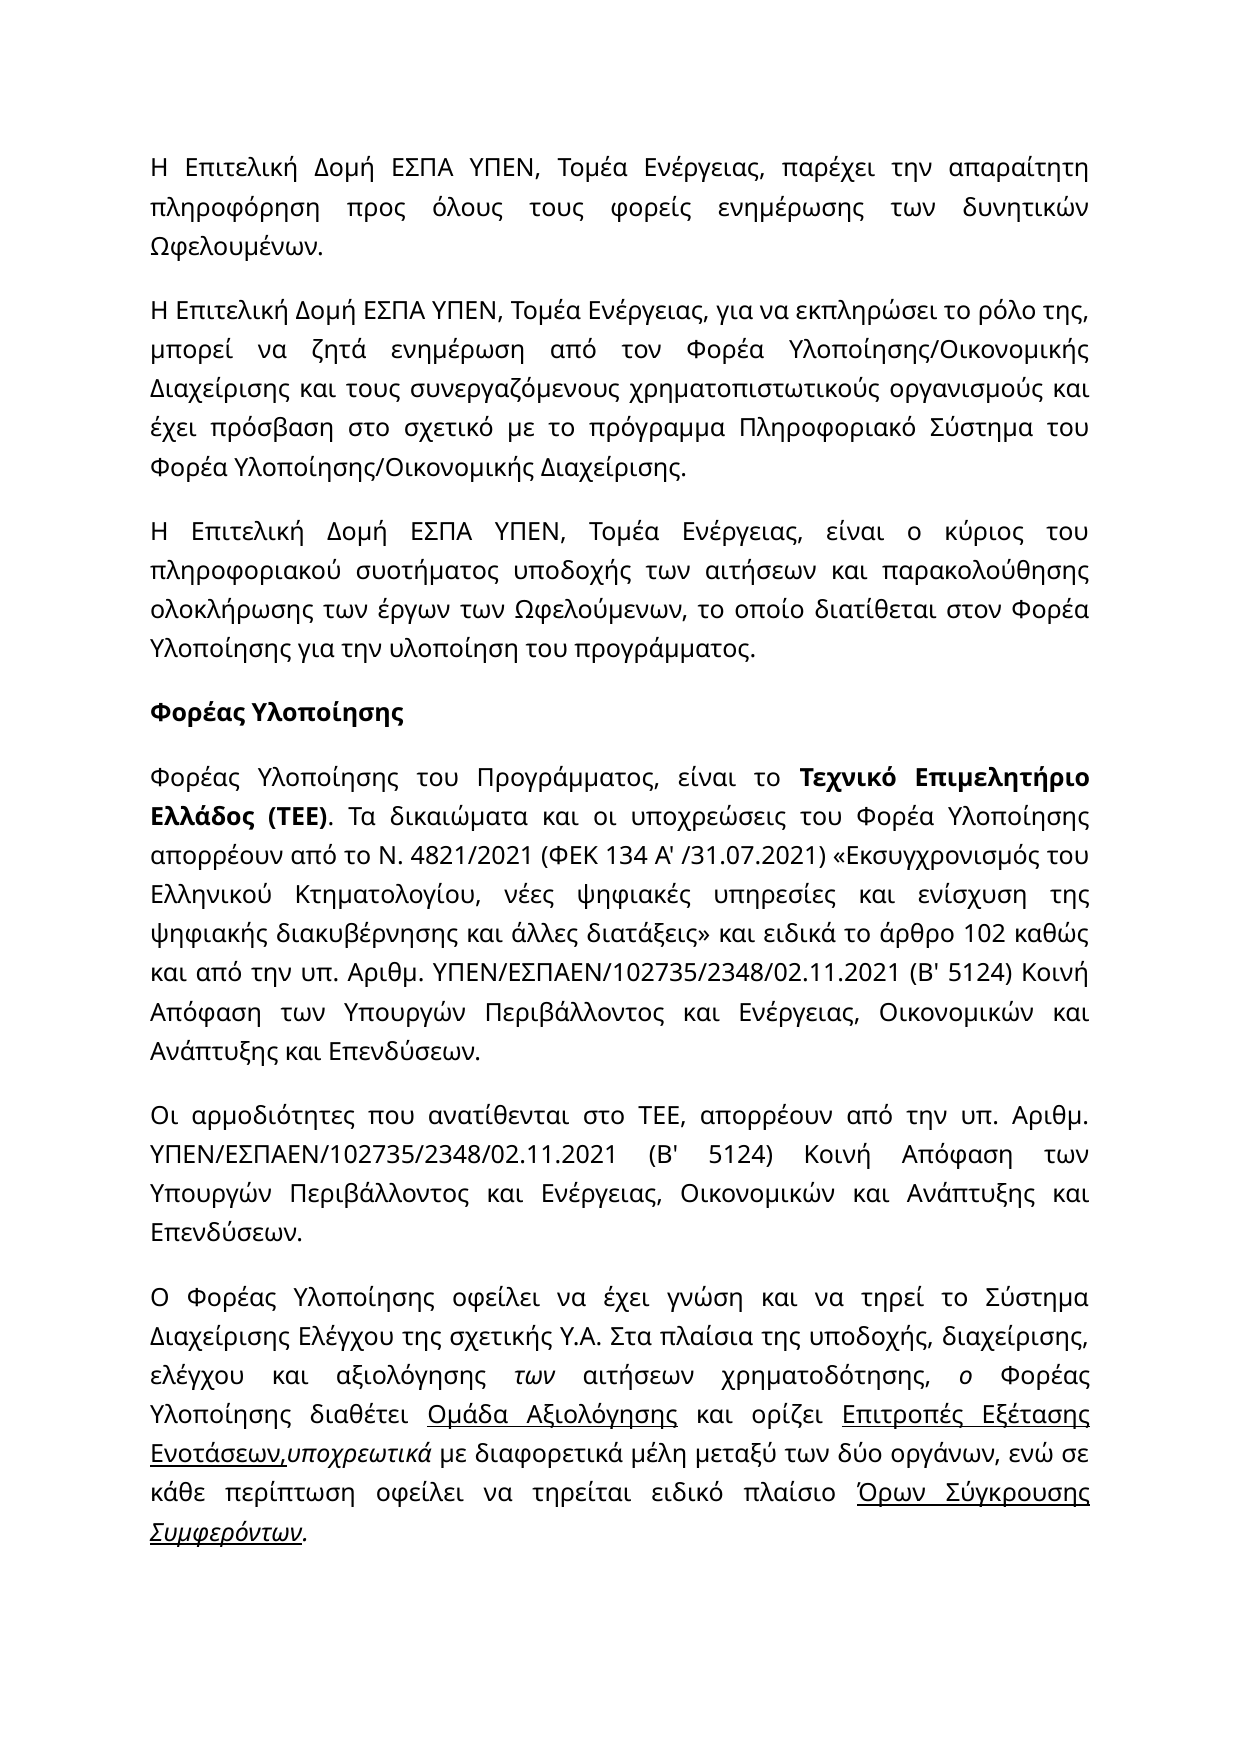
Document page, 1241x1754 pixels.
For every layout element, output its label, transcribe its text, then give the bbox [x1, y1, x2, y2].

text Η Επιτελική Δομή ΕΣΠΑ ΥΠΕΝ, Τομέα Ενέργειας, είναι ο κύριος του πληροφοριακού συοτήματος υποδοχής των αιτήσεων και παρακολούθησης ολοκλήρωσης των έργων των Ωφελούμενων, το οποίο διατίθεται στον Φορέα Υλοποίησης για την υλοποίηση του προγράμματος. [150, 513, 1090, 665]
text Η Επιτελική Δομή ΕΣΠΑ ΥΠΕΝ, Τομέα Ενέργειας, για να εκπληρώσει το ρόλο της, μπορεί να ζητά ενημέρωση από τον Φορέα Υλοποίησης/Οικονομικής Διαχείρισης και τους συνεργαζόμενους χρηματοπιστωτικούς οργανισμούς και έχει πρόσβαση στο σχετικό με το πρόγραμμα Πληροφοριακό Σύστημα του Φορέα Υλοποίησης/Οικονομικής Διαχείρισης. [150, 292, 1090, 483]
text Οι αρμοδιότητες που ανατίθενται στο ΤΕΕ, απορρέουν από την υπ. Αριθμ. ΥΠΕΝ/ΕΣΠΑΕΝ/102735/2348/02.11.2021 (Β' 5124) Κοινή Απόφαση των Υπουργών Περιβάλλοντος και Ενέργειας, Οικονομικών και Ανάπτυξης και Επενδύσεων. [150, 1097, 1090, 1249]
text Ο Φορέας Υλοποίησης οφείλει να έχει γνώση και να τηρεί το Σύστημα Διαχείρισης Ελέγχου της σχετικής Υ.Α. Στα πλαίσια της υποδοχής, διαχείρισης, ελέγχου και αξιολόγησης των αιτήσεων χρηματοδότησης, ο Φορέας Υλοποίησης διαθέτει Ομάδα Αξιολόγησης και ορίζει Επιτροπές Εξέτασης Ενοτάσεων,υποχρεωτικά με διαφορετικά μέλη μεταξύ των δύο οργάνων, ενώ σε κάθε περίπτωση οφείλει να τηρείται ειδικό πλαίσιο Όρων Σύγκρουσης Συμφερόντων. [150, 1279, 1090, 1548]
text Η Επιτελική Δομή ΕΣΠΑ ΥΠΕΝ, Τομέα Ενέργειας, παρέχει την απαραίτητη πληροφόρηση προς όλους τους φορείς ενημέρωσης των δυνητικών Ωφελουμένων. [150, 150, 1090, 262]
text Φορέας Υλοποίησης του Προγράμματος, είναι το Τεχνικό Επιμελητήριο Ελλάδος (ΤΕΕ). Τα δικαιώματα και οι υποχρεώσεις του Φορέα Υλοποίησης απορρέουν από το Ν. 4821/2021 (ΦΕΚ 134 Α' /31.07.2021) «Εκσυγχρονισμός του Ελληνικού Κτηματολογίου, νέες ψηφιακές υπηρεσίες και ενίσχυση της ψηφιακής διακυβέρνησης και άλλες διατάξεις» και ειδικά το άρθρο 102 καθώς και από την υπ. Αριθμ. ΥΠΕΝ/ΕΣΠΑΕΝ/102735/2348/02.11.2021 (Β' 5124) Κοινή Απόφαση των Υπουργών Περιβάλλοντος και Ενέργειας, Οικονομικών και Ανάπτυξης και Επενδύσεων. [150, 759, 1090, 1067]
text Φορέας Υλοποίησης [150, 695, 1090, 729]
